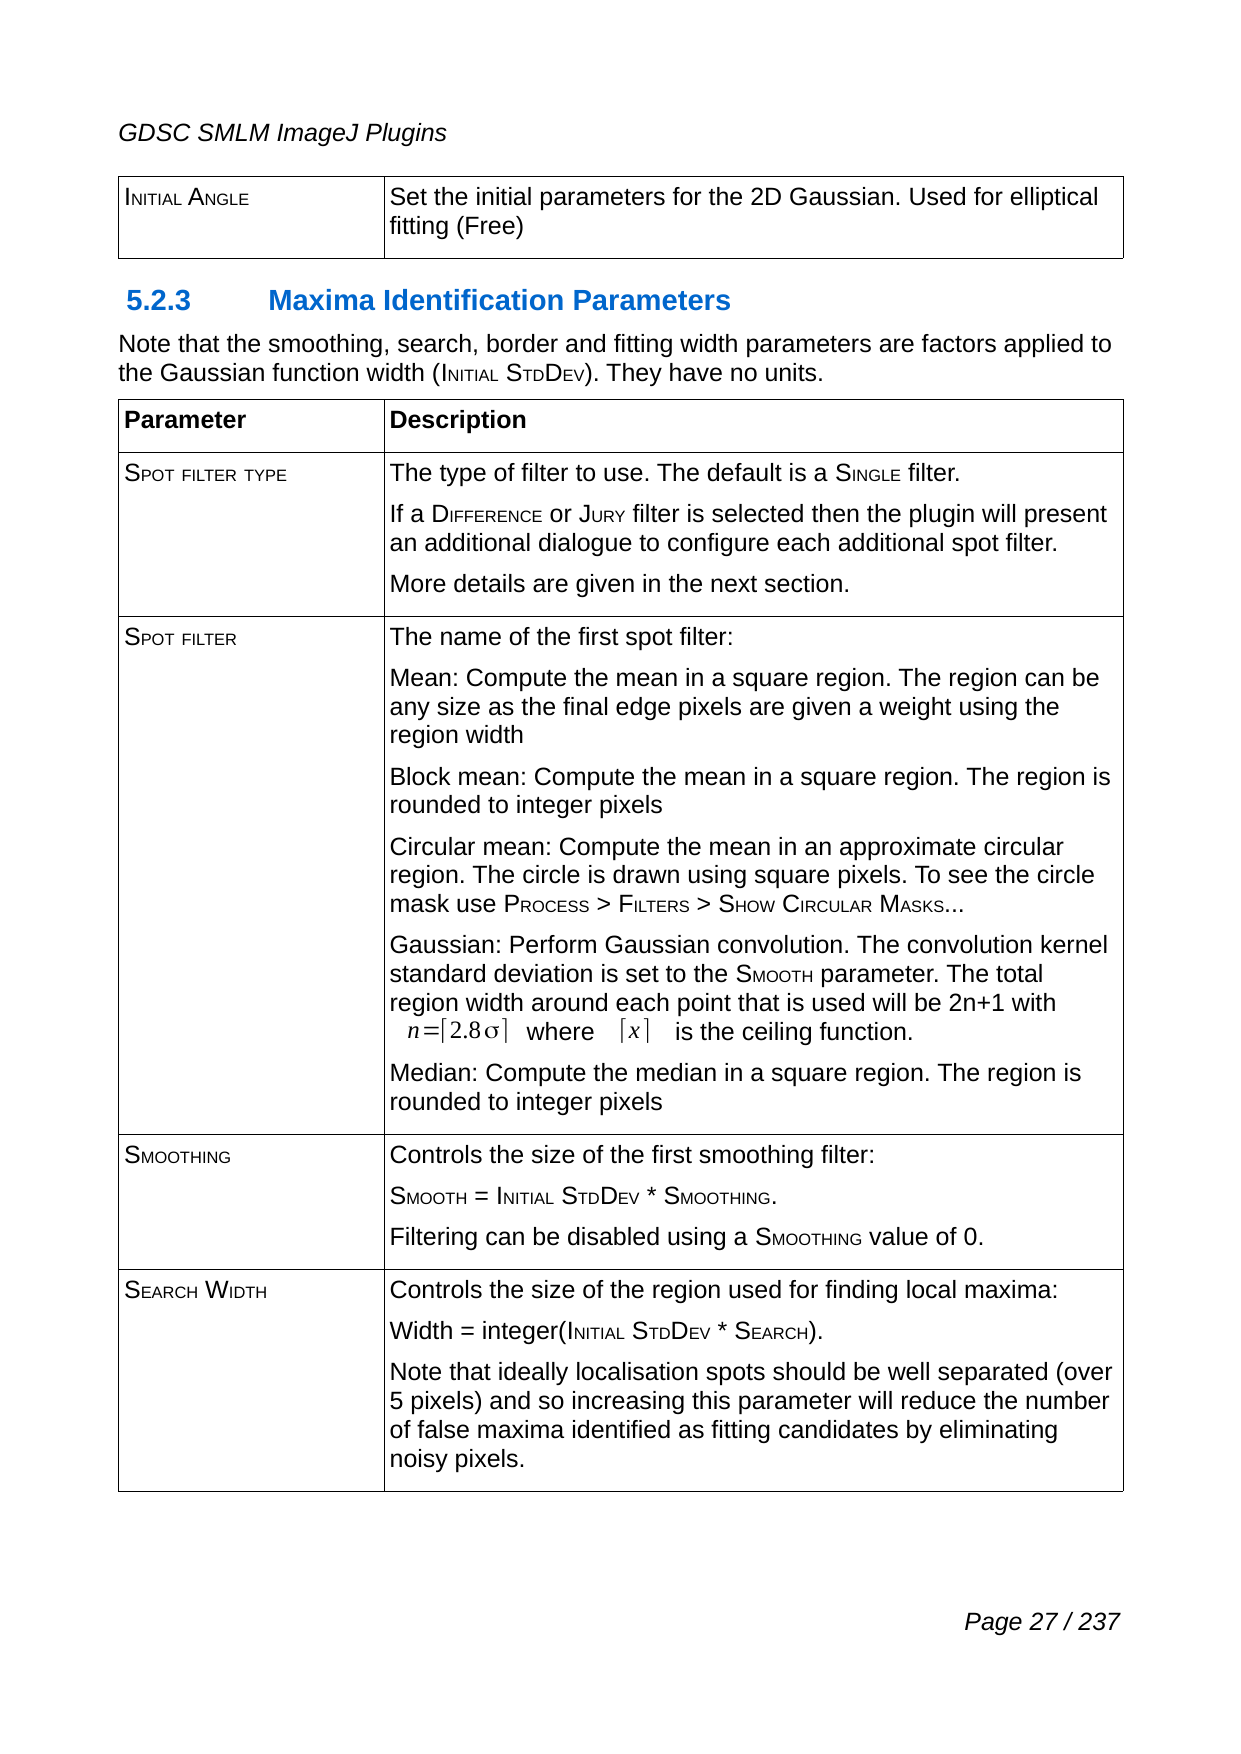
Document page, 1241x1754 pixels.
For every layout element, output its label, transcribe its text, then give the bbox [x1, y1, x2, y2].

table_header Parameter [119, 400, 384, 452]
table_cell Controls the size of the first smoothing filter: Smooth = Initial StdDev * Smoothing. Filtering can be disabled using a Smoothing value of 0. [385, 1135, 1123, 1269]
table_cell The type of filter to use. The default is a Single filter. If a Difference or Jury filter is selected then the plugin will present an additional dialogue to configure each additional spot filter. More details are given in the next section. [385, 453, 1123, 616]
table_cell Spot filter type [119, 453, 384, 616]
table_cell Spot filter [119, 617, 384, 1134]
table_cell Controls the size of the region used for finding local maxima: Width = integer(Initial StdDev * Search). Note that ideally localisation spots should be well separated (over 5 pixels) and so increasing this parameter will reduce the number of false maxima identified as fitting candidates by eliminating noisy pixels. [385, 1270, 1123, 1491]
table_cell Set the initial parameters for the 2D Gaussian. Used for elliptical fitting (Free) [385, 177, 1123, 258]
table_cell The name of the first spot filter: Mean: Compute the mean in a square region. The region can be any size as the final edge pixels are given a weight using the region width Block mean: Compute the mean in a square region. The region is rounded to integer pixels Circular mean: Compute the mean in an approximate circular region. The circle is drawn using square pixels. To see the circle mask use Process > Filters > Show Circular Masks... Gaussian: Perform Gaussian convolution. The convolution kernel standard deviation is set to the Smooth parameter. The total region width around each point that is used will be 2n+1 withwhere is the ceiling function. Median: Compute the median in a square region. The region is rounded to integer pixels [385, 617, 1123, 1134]
table_cell Smoothing [119, 1135, 384, 1269]
text Note that the smoothing, search, border and fitting width parameters are factors applied to the Gaussian function width (Initial StdDev). They have no units. [118, 329, 1122, 387]
table_cell Search Width [119, 1270, 384, 1491]
table_header Description [385, 400, 1123, 452]
subtitle Maxima Identification Parameters [118, 283, 1122, 317]
table_cell Initial Angle [119, 177, 384, 258]
